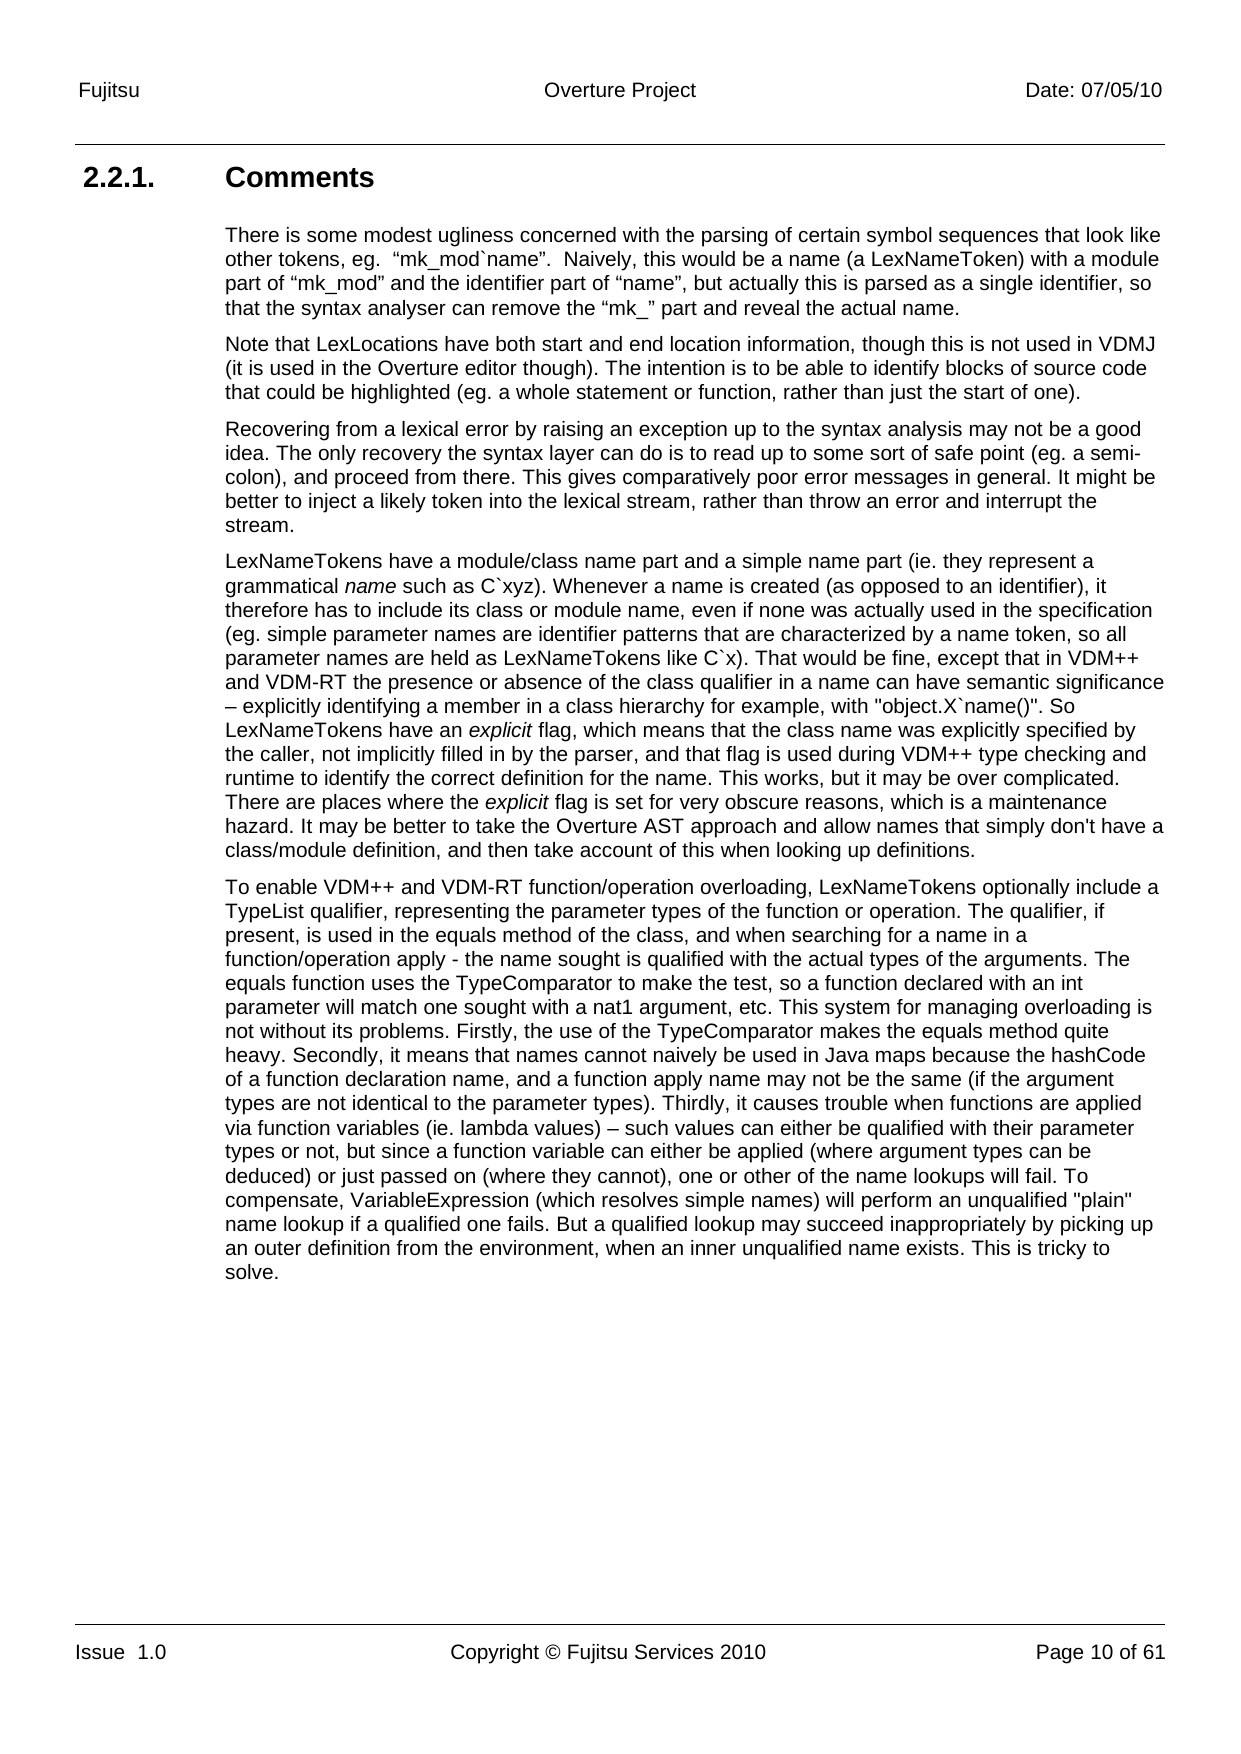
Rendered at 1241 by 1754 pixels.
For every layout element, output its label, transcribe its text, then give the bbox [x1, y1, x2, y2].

text To enable VDM++ and VDM-RT function/operation overloading, LexNameTokens optionally include a TypeList qualifier, representing the parameter types of the function or operation. The qualifier, if present, is used in the equals method of the class, and when searching for a name in a function/operation apply - the name sought is qualified with the actual types of the arguments. The equals function uses the TypeComparator to make the test, so a function declared with an int parameter will match one sought with a nat1 argument, etc. This system for managing overloading is not without its problems. Firstly, the use of the TypeComparator makes the equals method quite heavy. Secondly, it means that names cannot naively be used in Java maps because the hashCode of a function declaration name, and a function apply name may not be the same (if the argument types are not identical to the parameter types). Thirdly, it causes trouble when functions are applied via function variables (ie. lambda values) – such values can either be qualified with their parameter types or not, but since a function variable can either be applied (where argument types can be deduced) or just passed on (where they cannot), one or other of the name lookups will fail. To compensate, VariableExpression (which resolves simple names) will perform an unqualified "plain" name lookup if a qualified one fails. But a qualified lookup may succeed inappropriately by picking up an outer definition from the environment, when an inner unqualified name exists. This is tricky to solve. [225, 875, 1165, 1284]
subtitle Comments [75, 160, 1165, 193]
text Note that LexLocations have both start and end location information, though this is not used in VDMJ (it is used in the Overture editor though). The intention is to be able to identify blocks of source code that could be highlighted (eg. a whole statement or function, rather than just the start of one). [225, 332, 1165, 404]
text LexNameTokens have a module/class name part and a simple name part (ie. they represent a grammatical name such as C`xyz). Whenever a name is created (as opposed to an identifier), it therefore has to include its class or module name, even if none was actually used in the specification (eg. simple parameter names are identifier patterns that are characterized by a name token, so all parameter names are held as LexNameTokens like C`x). That would be fine, except that in VDM++ and VDM-RT the presence or absence of the class qualifier in a name can have semantic significance – explicitly identifying a member in a class hierarchy for example, with "object.X`name()". So LexNameTokens have an explicit flag, which means that the class name was explicitly specified by the caller, not implicitly filled in by the parser, and that flag is used during VDM++ type checking and runtime to identify the correct definition for the name. This works, but it may be over complicated. There are places where the explicit flag is set for very obscure reasons, which is a maintenance hazard. It may be better to take the Overture AST approach and allow names that simply don't have a class/module definition, and then take account of this when looking up definitions. [225, 549, 1165, 862]
text There is some modest ugliness concerned with the parsing of certain symbol sequences that look like other tokens, eg. “mk_mod`name”. Naively, this would be a name (a LexNameToken) with a module part of “mk_mod” and the identifier part of “name”, but actually this is parsed as a single identifier, so that the syntax analyser can remove the “mk_” part and reveal the actual name. [225, 223, 1165, 319]
text Recovering from a lexical error by raising an exception up to the syntax analysis may not be a good idea. The only recovery the syntax layer can do is to read up to some sort of safe point (eg. a semi-colon), and proceed from there. This gives comparatively poor error messages in general. It might be better to inject a likely token into the lexical stream, rather than throw an error and interrupt the stream. [225, 417, 1165, 537]
